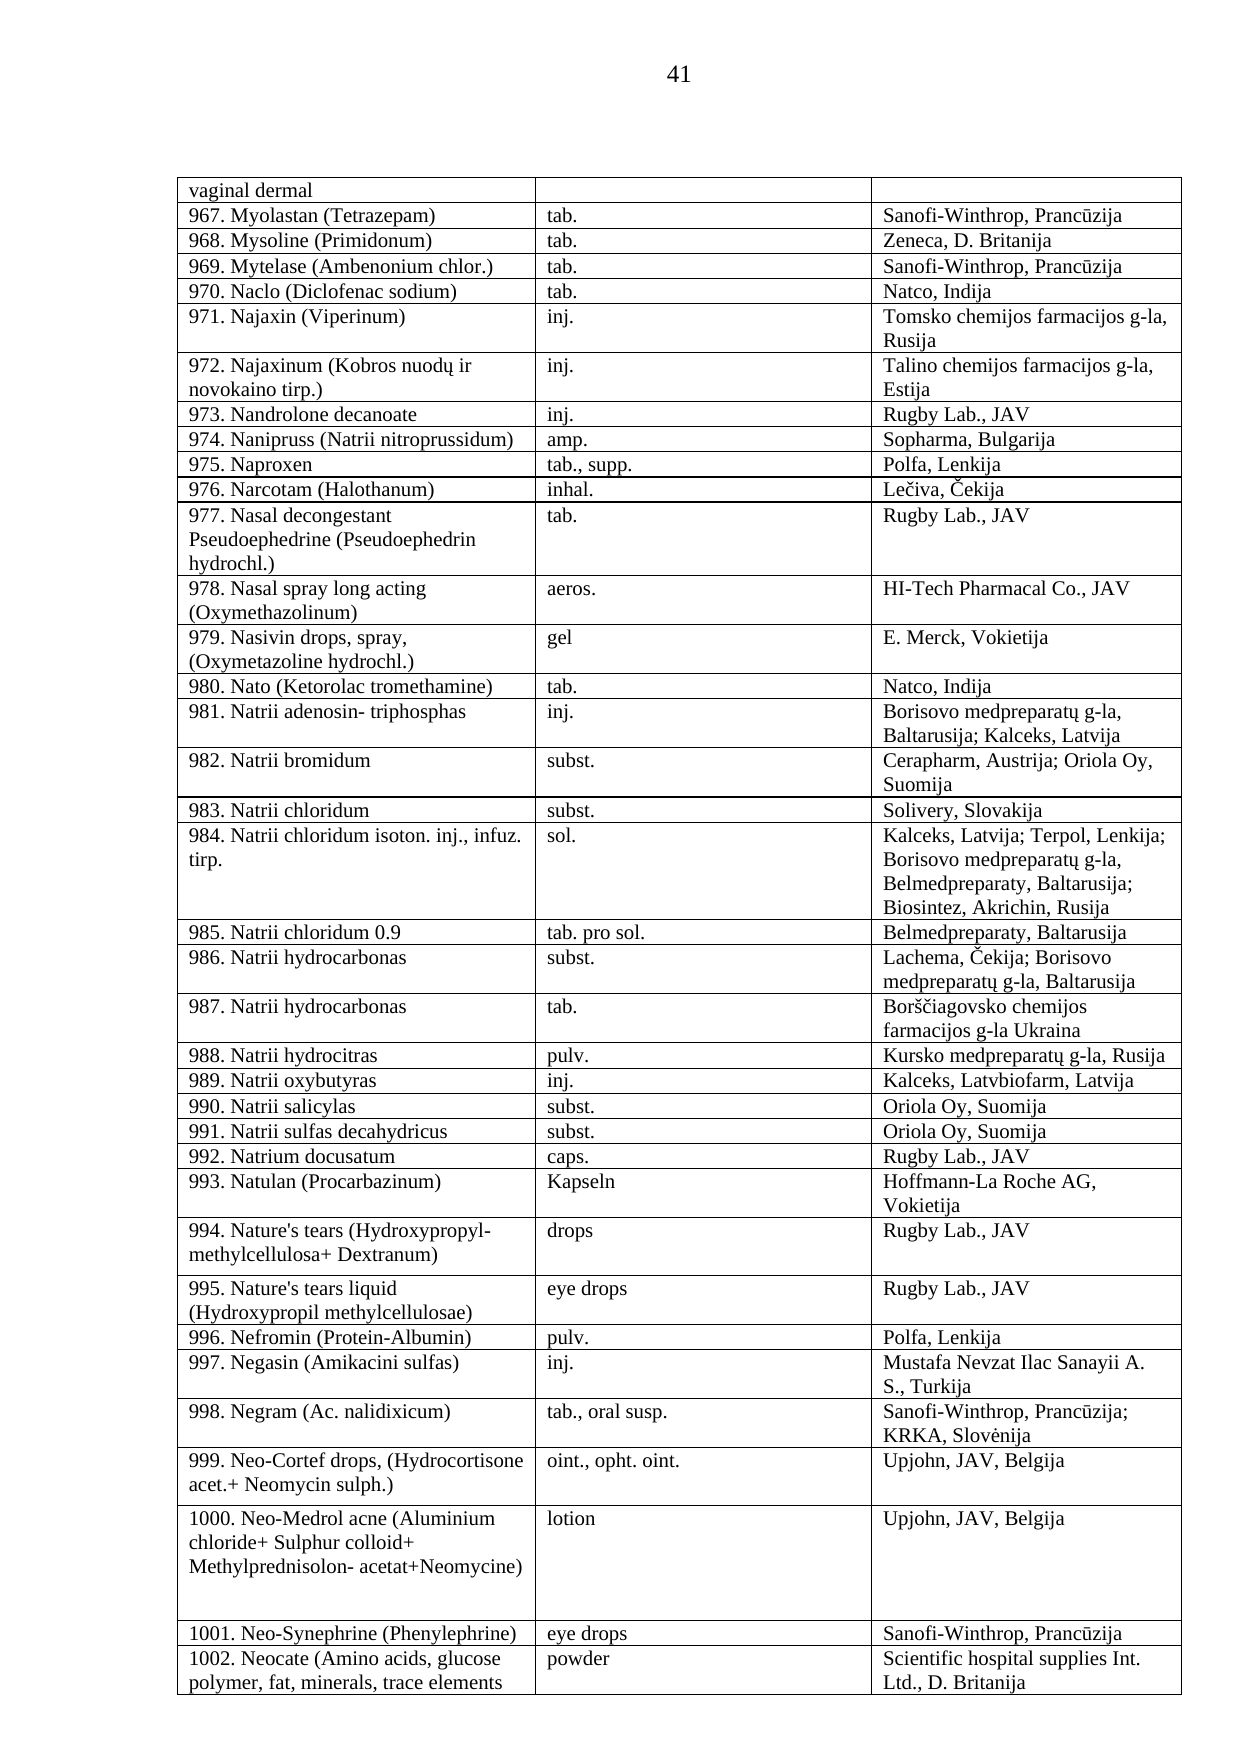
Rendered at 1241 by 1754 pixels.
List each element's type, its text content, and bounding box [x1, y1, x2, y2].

table_cell inj. [536, 1069, 871, 1092]
table_cell tab. [536, 674, 871, 698]
table_cell Oriola Oy, Suomija [872, 1119, 1181, 1143]
table_cell subst. [536, 945, 871, 993]
table_cell 983. Natrii chloridum [178, 798, 535, 822]
table_cell Borisovo medpreparatų g-la, Baltarusija; Kalceks, Latvija [872, 699, 1181, 747]
table_cell 982. Natrii bromidum [178, 748, 535, 796]
table_cell tab. pro sol. [536, 920, 871, 944]
table_cell subst. [536, 748, 871, 796]
table_cell 1000. Neo-Medrol acne (Aluminium chloride+ Sulphur colloid+ Methylprednisolon- acetat+Neomycine) [178, 1506, 535, 1619]
table_cell aeros. [536, 576, 871, 624]
table_cell Lachema, Čekija; Borisovo medpreparatų g-la, Baltarusija [872, 945, 1181, 993]
table_cell [536, 178, 871, 202]
table_cell tab. [536, 229, 871, 252]
table_cell Rugby Lab., JAV [872, 1144, 1181, 1168]
table_cell eye drops [536, 1621, 871, 1645]
table_cell gel [536, 625, 871, 673]
table_cell 994. Nature's tears (Hydroxypropyl- methylcellulosa+ Dextranum) [178, 1218, 535, 1274]
table_cell 989. Natrii oxybutyras [178, 1069, 535, 1092]
table_cell tab. [536, 279, 871, 303]
table_cell Rugby Lab., JAV [872, 1218, 1181, 1274]
table_cell 985. Natrii chloridum 0.9 [178, 920, 535, 944]
table_cell Kursko medpreparatų g-la, Rusija [872, 1043, 1181, 1067]
table_cell subst. [536, 798, 871, 822]
table_cell Cerapharm, Austrija; Oriola Oy, Suomija [872, 748, 1181, 796]
table_cell pulv. [536, 1325, 871, 1349]
table_cell inj. [536, 699, 871, 747]
table_cell vaginal dermal [178, 178, 535, 202]
table_cell 984. Natrii chloridum isoton. inj., infuz. tirp. [178, 823, 535, 919]
table_cell 979. Nasivin drops, spray, (Oxymetazoline hydrochl.) [178, 625, 535, 673]
table_cell 976. Narcotam (Halothanum) [178, 478, 535, 501]
table_cell inj. [536, 1350, 871, 1398]
table_cell subst. [536, 1119, 871, 1143]
table_cell pulv. [536, 1043, 871, 1067]
table_cell tab., supp. [536, 452, 871, 476]
table_cell eye drops [536, 1276, 871, 1324]
table_cell 1001. Neo-Synephrine (Phenylephrine) [178, 1621, 535, 1645]
table_cell drops [536, 1218, 871, 1274]
table_cell Sanofi-Winthrop, Prancūzija [872, 254, 1181, 278]
table_cell inj. [536, 353, 871, 401]
table_cell caps. [536, 1144, 871, 1168]
table_cell Upjohn, JAV, Belgija [872, 1506, 1181, 1619]
table_cell Hoffmann-La Roche AG, Vokietija [872, 1169, 1181, 1217]
table_cell 977. Nasal decongestant Pseudoephedrine (Pseudoephedrin hydrochl.) [178, 503, 535, 575]
table_cell tab. [536, 503, 871, 575]
table_cell Belmedpreparaty, Baltarusija [872, 920, 1181, 944]
table_cell 987. Natrii hydrocarbonas [178, 994, 535, 1042]
table_cell Sopharma, Bulgarija [872, 427, 1181, 451]
table_cell 997. Negasin (Amikacini sulfas) [178, 1350, 535, 1398]
table_cell Polfa, Lenkija [872, 452, 1181, 476]
table_cell inj. [536, 304, 871, 352]
table_cell [872, 178, 1181, 202]
table_cell inhal. [536, 478, 871, 501]
table_cell Oriola Oy, Suomija [872, 1094, 1181, 1118]
table_cell powder [536, 1646, 871, 1694]
table_cell Talino chemijos farmacijos g-la, Estija [872, 353, 1181, 401]
table_cell Sanofi-Winthrop, Prancūzija [872, 1621, 1181, 1645]
table_cell tab., oral susp. [536, 1399, 871, 1447]
table_cell 999. Neo-Cortef drops, (Hydrocortisone acet.+ Neomycin sulph.) [178, 1448, 535, 1504]
table_cell 980. Nato (Ketorolac tromethamine) [178, 674, 535, 698]
table_cell 988. Natrii hydrocitras [178, 1043, 535, 1067]
table_cell 991. Natrii sulfas decahydricus [178, 1119, 535, 1143]
table_cell 992. Natrium docusatum [178, 1144, 535, 1168]
table_cell 995. Nature's tears liquid (Hydroxypropil methylcellulosae) [178, 1276, 535, 1324]
table_cell 990. Natrii salicylas [178, 1094, 535, 1118]
table_cell Rugby Lab., JAV [872, 1276, 1181, 1324]
table_cell subst. [536, 1094, 871, 1118]
table_cell E. Merck, Vokietija [872, 625, 1181, 673]
table_cell Tomsko chemijos farmacijos g-la, Rusija [872, 304, 1181, 352]
table_cell 967. Myolastan (Tetrazepam) [178, 203, 535, 227]
table_cell Rugby Lab., JAV [872, 402, 1181, 426]
table_cell Rugby Lab., JAV [872, 503, 1181, 575]
table_cell 986. Natrii hydrocarbonas [178, 945, 535, 993]
table_cell 970. Naclo (Diclofenac sodium) [178, 279, 535, 303]
table_cell 971. Najaxin (Viperinum) [178, 304, 535, 352]
table_cell Kapseln [536, 1169, 871, 1217]
table_cell 998. Negram (Ac. nalidixicum) [178, 1399, 535, 1447]
table_cell Kalceks, Latvbiofarm, Latvija [872, 1069, 1181, 1092]
table_cell Natco, Indija [872, 674, 1181, 698]
table_cell 974. Nanipruss (Natrii nitroprussidum) [178, 427, 535, 451]
table_cell 969. Mytelase (Ambenonium chlor.) [178, 254, 535, 278]
table_cell 975. Naproxen [178, 452, 535, 476]
table_cell Scientific hospital supplies Int. Ltd., D. Britanija [872, 1646, 1181, 1694]
table_cell inj. [536, 402, 871, 426]
table_cell 981. Natrii adenosin- triphosphas [178, 699, 535, 747]
table_cell sol. [536, 823, 871, 919]
table_cell Borščiagovsko chemijos farmacijos g-la Ukraina [872, 994, 1181, 1042]
table_cell Kalceks, Latvija; Terpol, Lenkija; Borisovo medpreparatų g-la, Belmedpreparaty, Baltarusija; Biosintez, Akrichin, Rusija [872, 823, 1181, 919]
table_cell amp. [536, 427, 871, 451]
table_cell Sanofi-Winthrop, Prancūzija [872, 203, 1181, 227]
table_cell Solivery, Slovakija [872, 798, 1181, 822]
table_cell HI-Tech Pharmacal Co., JAV [872, 576, 1181, 624]
table_cell Polfa, Lenkija [872, 1325, 1181, 1349]
table_cell 978. Nasal spray long acting (Oxymethazolinum) [178, 576, 535, 624]
table_cell tab. [536, 254, 871, 278]
table_cell Sanofi-Winthrop, Prancūzija; KRKA, Slovėnija [872, 1399, 1181, 1447]
table_cell 996. Nefromin (Protein-Albumin) [178, 1325, 535, 1349]
table_cell tab. [536, 994, 871, 1042]
table_cell tab. [536, 203, 871, 227]
table_cell oint., opht. oint. [536, 1448, 871, 1504]
table_cell Lečiva, Čekija [872, 478, 1181, 501]
table_cell Mustafa Nevzat Ilac Sanayii A. S., Turkija [872, 1350, 1181, 1398]
table_cell lotion [536, 1506, 871, 1619]
table_cell 993. Natulan (Procarbazinum) [178, 1169, 535, 1217]
table_cell Upjohn, JAV, Belgija [872, 1448, 1181, 1504]
table_cell 968. Mysoline (Primidonum) [178, 229, 535, 252]
table_cell Zeneca, D. Britanija [872, 229, 1181, 252]
table_cell Natco, Indija [872, 279, 1181, 303]
table_cell 1002. Neocate (Amino acids, glucose polymer, fat, minerals, trace elements [178, 1646, 535, 1694]
table_cell 973. Nandrolone decanoate [178, 402, 535, 426]
table_cell 972. Najaxinum (Kobros nuodų ir novokaino tirp.) [178, 353, 535, 401]
